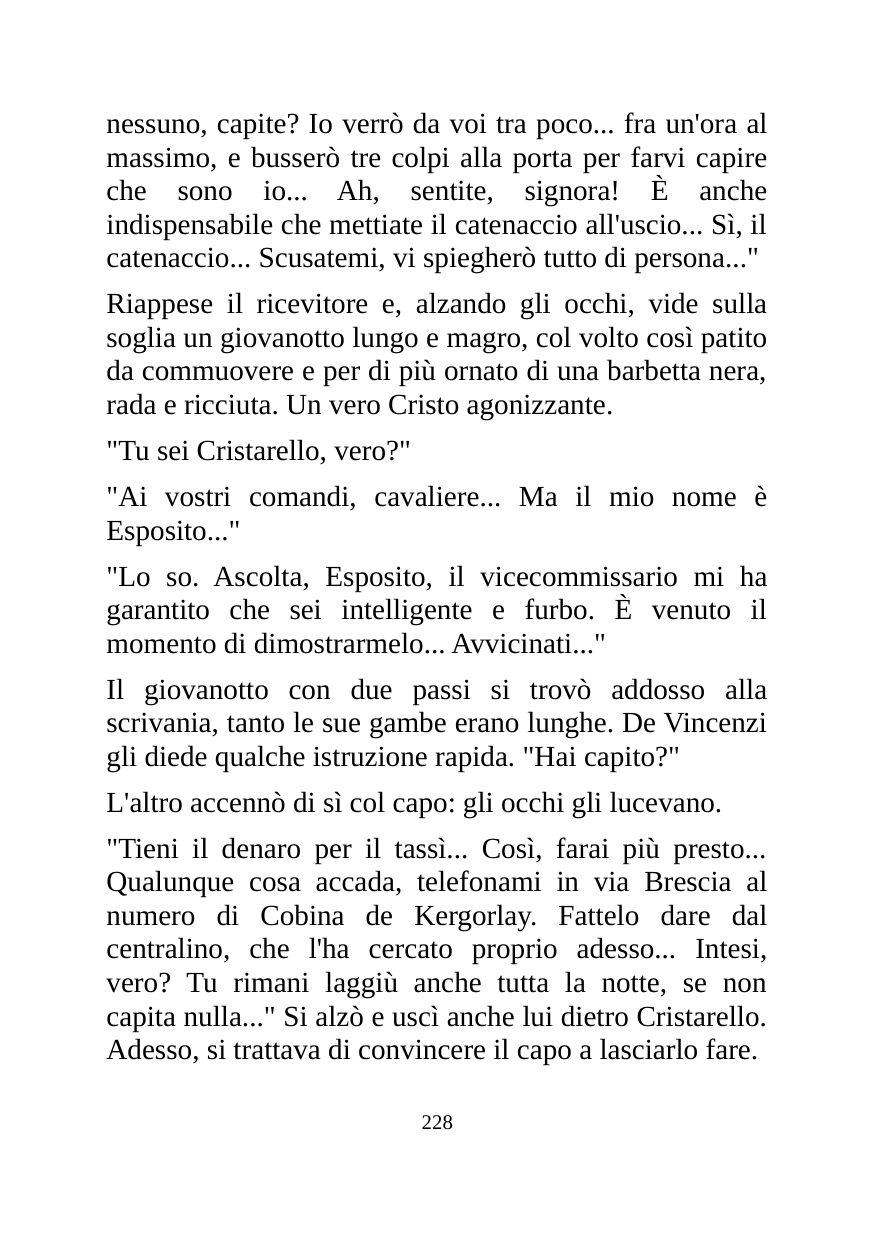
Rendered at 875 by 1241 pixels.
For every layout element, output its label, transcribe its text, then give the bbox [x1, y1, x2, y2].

text "Tu sei Cristarello, vero?" [106, 433, 768, 467]
text Riappese il ricevitore e, alzando gli occhi, vide sulla soglia un giovanotto lungo e magro, col volto così patito da commuovere e per di più ornato di una barbetta nera, rada e ricciuta. Un vero Cristo agonizzante. [106, 286, 768, 421]
text Il giovanotto con due passi si trovò addosso alla scrivania, tanto le sue gambe erano lunghe. De Vincenzi gli diede qualche istruzione rapida. "Hai capito?" [106, 672, 768, 772]
text "Lo so. Ascolta, Esposito, il vicecommissario mi ha garantito che sei intelligente e furbo. È venuto il momento di dimostrarmelo... Avvicinati..." [106, 559, 768, 659]
text nessuno, capite? Io verrò da voi tra poco... fra un'ora al massimo, e busserò tre colpi alla porta per farvi capire che sono io... Ah, sentite, signora! È anche indispensabile che mettiate il catenaccio all'uscio... Sì, il catenaccio... Scusatemi, vi spiegherò tutto di persona..." [106, 106, 768, 274]
text "Tieni il denaro per il tassì... Così, farai più presto... Qualunque cosa accada, telefonami in via Brescia al numero di Cobina de Kergorlay. Fattelo dare dal centralino, che l'ha cercato proprio adesso... Intesi, vero? Tu rimani laggiù anche tutta la notte, se non capita nulla..." Si alzò e uscì anche lui dietro Cristarello. Adesso, si trattava di convincere il capo a lasciarlo fare. [106, 831, 768, 1066]
text L'altro accennò di sì col capo: gli occhi gli lucevano. [106, 785, 768, 818]
text "Ai vostri comandi, cavaliere... Ma il mio nome è Esposito..." [106, 479, 768, 546]
